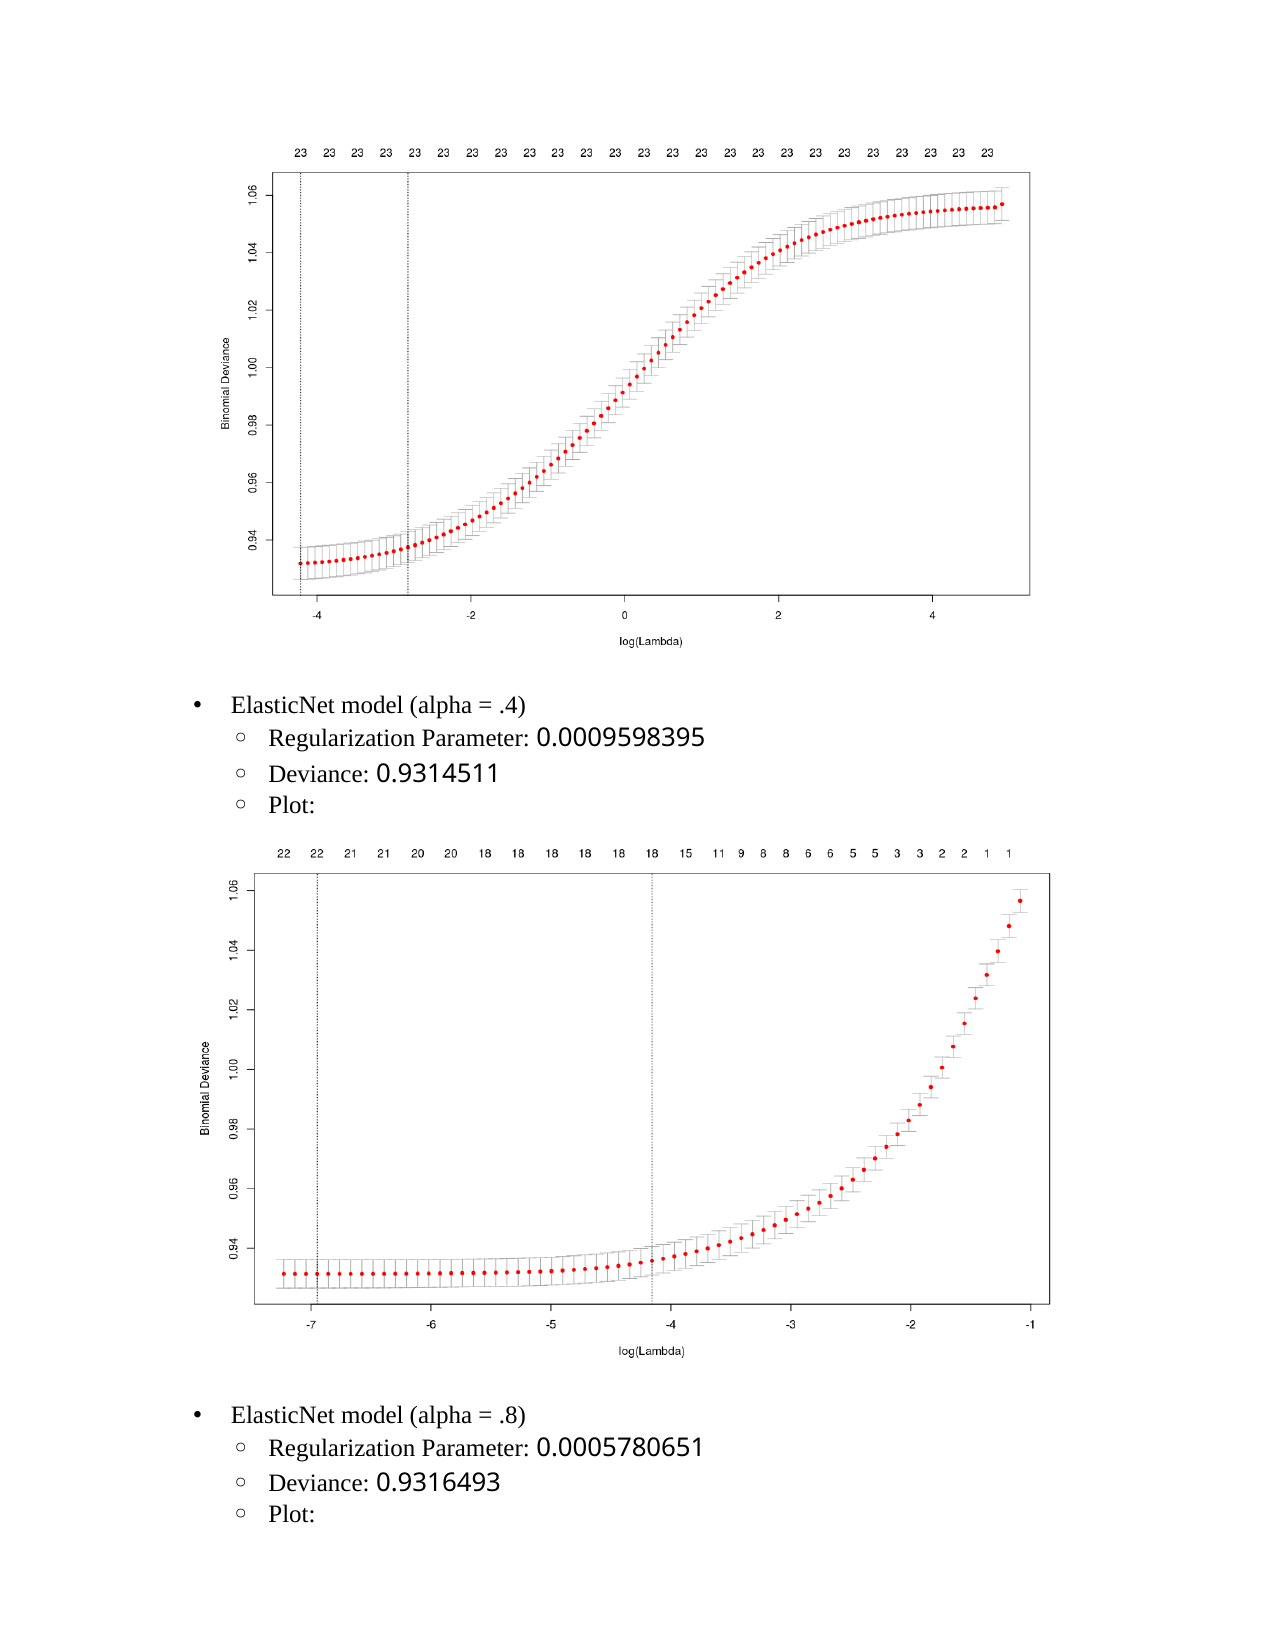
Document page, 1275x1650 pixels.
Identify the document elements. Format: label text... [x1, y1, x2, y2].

list Regularization Parameter: 0.0009598395 [231, 719, 1157, 754]
picture [196, 818, 1079, 1372]
list ElasticNet model (alpha = .4) [193, 691, 1157, 719]
list ElasticNet model (alpha = .8) [193, 1400, 1157, 1429]
list Deviance: 0.9316493 [231, 1464, 1157, 1499]
list Plot: [231, 790, 1157, 818]
list Regularization Parameter: 0.0005780651 [231, 1429, 1157, 1464]
list Deviance: 0.9314511 [231, 754, 1157, 790]
list Plot: [231, 1499, 1157, 1528]
picture [217, 118, 1058, 662]
